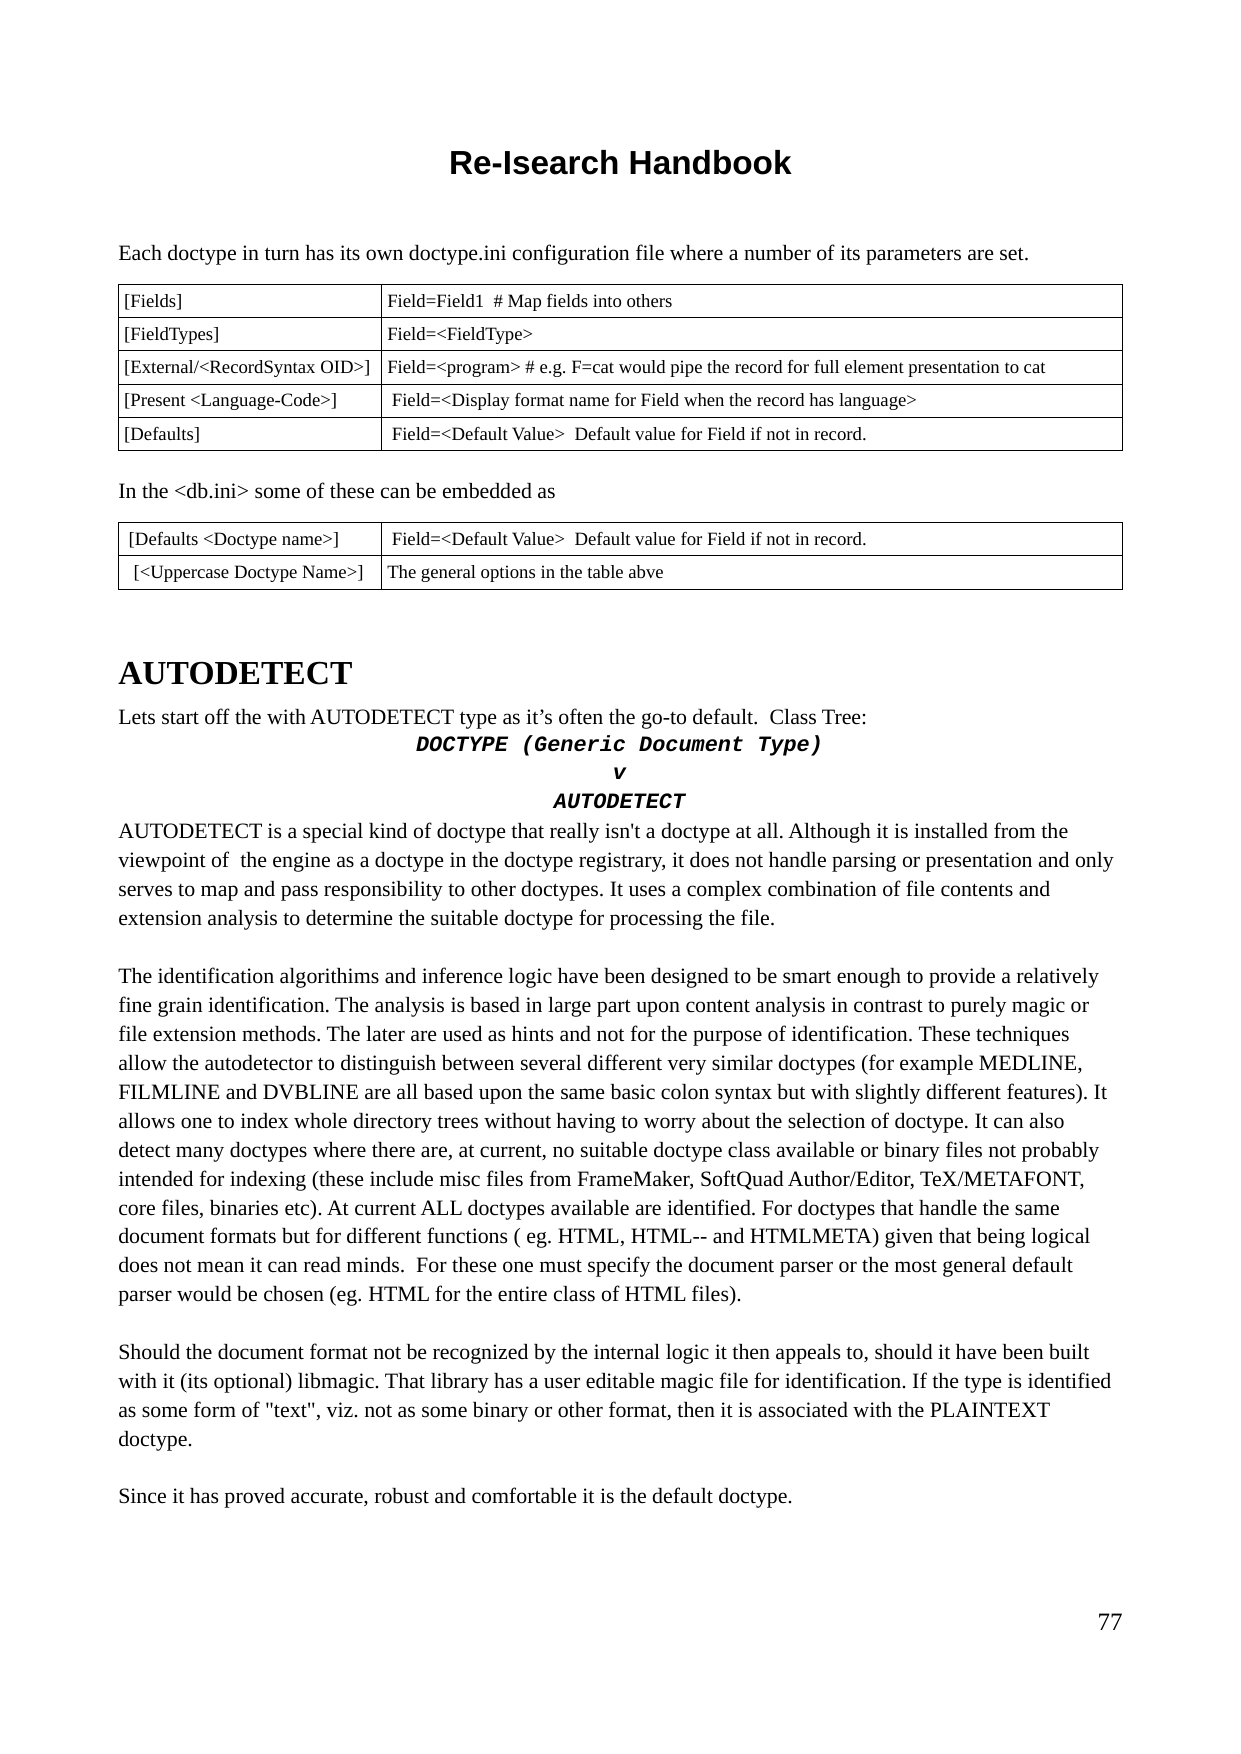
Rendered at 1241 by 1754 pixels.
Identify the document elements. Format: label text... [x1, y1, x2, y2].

table_cell [External/<RecordSyntax OID>] [119, 351, 381, 383]
table_cell Field=<Default Value> Default value for Field if not in record. [382, 418, 1122, 450]
text v [118, 762, 1122, 786]
table_header [Fields] [119, 285, 381, 317]
text Lets start off the with AUTODETECT type as it’s often the go-to default. Class Tree: [118, 704, 1122, 729]
table_cell [<Uppercase Doctype Name>] [119, 556, 381, 588]
table_cell [Defaults] [119, 418, 381, 450]
table_cell The general options in the table abve [382, 556, 1122, 588]
table_header Field=Field1 # Map fields into others [382, 285, 1122, 317]
subtitle AUTODETECT [118, 653, 1122, 692]
text Since it has proved accurate, robust and comfortable it is the default doctype. [118, 1483, 1122, 1508]
text The identification algorithims and inference logic have been designed to be smart enough to provide a relatively fine grain identification. The analysis is based in large part upon content analysis in contrast to purely magic or file extension methods. The later are used as hints and not for the purpose of identification. These techniques allow the autodetector to distinguish between several different very similar doctypes (for example MEDLINE, FILMLINE and DVBLINE are all based upon the same basic colon syntax but with slightly different features). It allows one to index whole directory trees without having to worry about the selection of doctype. It can also detect many doctypes where there are, at current, no suitable doctype class available or binary files not probably intended for indexing (these include misc files from FrameMaker, SoftQuad Author/Editor, TeX/METAFONT, core files, binaries etc). At current ALL doctypes available are identified. For doctypes that handle the same document formats but for different functions ( eg. HTML, HTML-- and HTMLMETA) given that being logical does not mean it can read minds. For these one must specify the document parser or the most general default parser would be chosen (eg. HTML for the entire class of HTML files). [118, 963, 1122, 1307]
table_header [Defaults <Doctype name>] [119, 523, 381, 555]
text DOCTYPE (Generic Document Type) [118, 733, 1122, 758]
text AUTODETECT [118, 790, 1122, 815]
table_cell Field=<Display format name for Field when the record has language> [382, 385, 1122, 417]
text AUTODETECT is a special kind of doctype that really isn't a doctype at all. Although it is installed from the viewpoint of the engine as a doctype in the doctype registrary, it does not handle parsing or presentation and only serves to map and pass responsibility to other doctypes. It uses a complex combination of file contents and extension analysis to determine the suitable doctype for processing the file. [118, 818, 1122, 931]
text Each doctype in turn has its own doctype.ini configuration file where a number of its parameters are set. [118, 240, 1122, 265]
table_cell Field=<program> # e.g. F=cat would pipe the record for full element presentation to cat [382, 351, 1122, 383]
table_cell Field=<FieldType> [382, 318, 1122, 350]
table_header Field=<Default Value> Default value for Field if not in record. [382, 523, 1122, 555]
text Should the document format not be recognized by the internal logic it then appeals to, should it have been built with it (its optional) libmagic. That library has a user editable magic file for identification. If the type is identified as some form of "text", viz. not as some binary or other format, then it is associated with the PLAINTEXT doctype. [118, 1339, 1122, 1451]
text In the <db.ini> some of these can be embedded as [118, 478, 1122, 503]
table_cell [FieldTypes] [119, 318, 381, 350]
table_cell [Present <Language-Code>] [119, 385, 381, 417]
